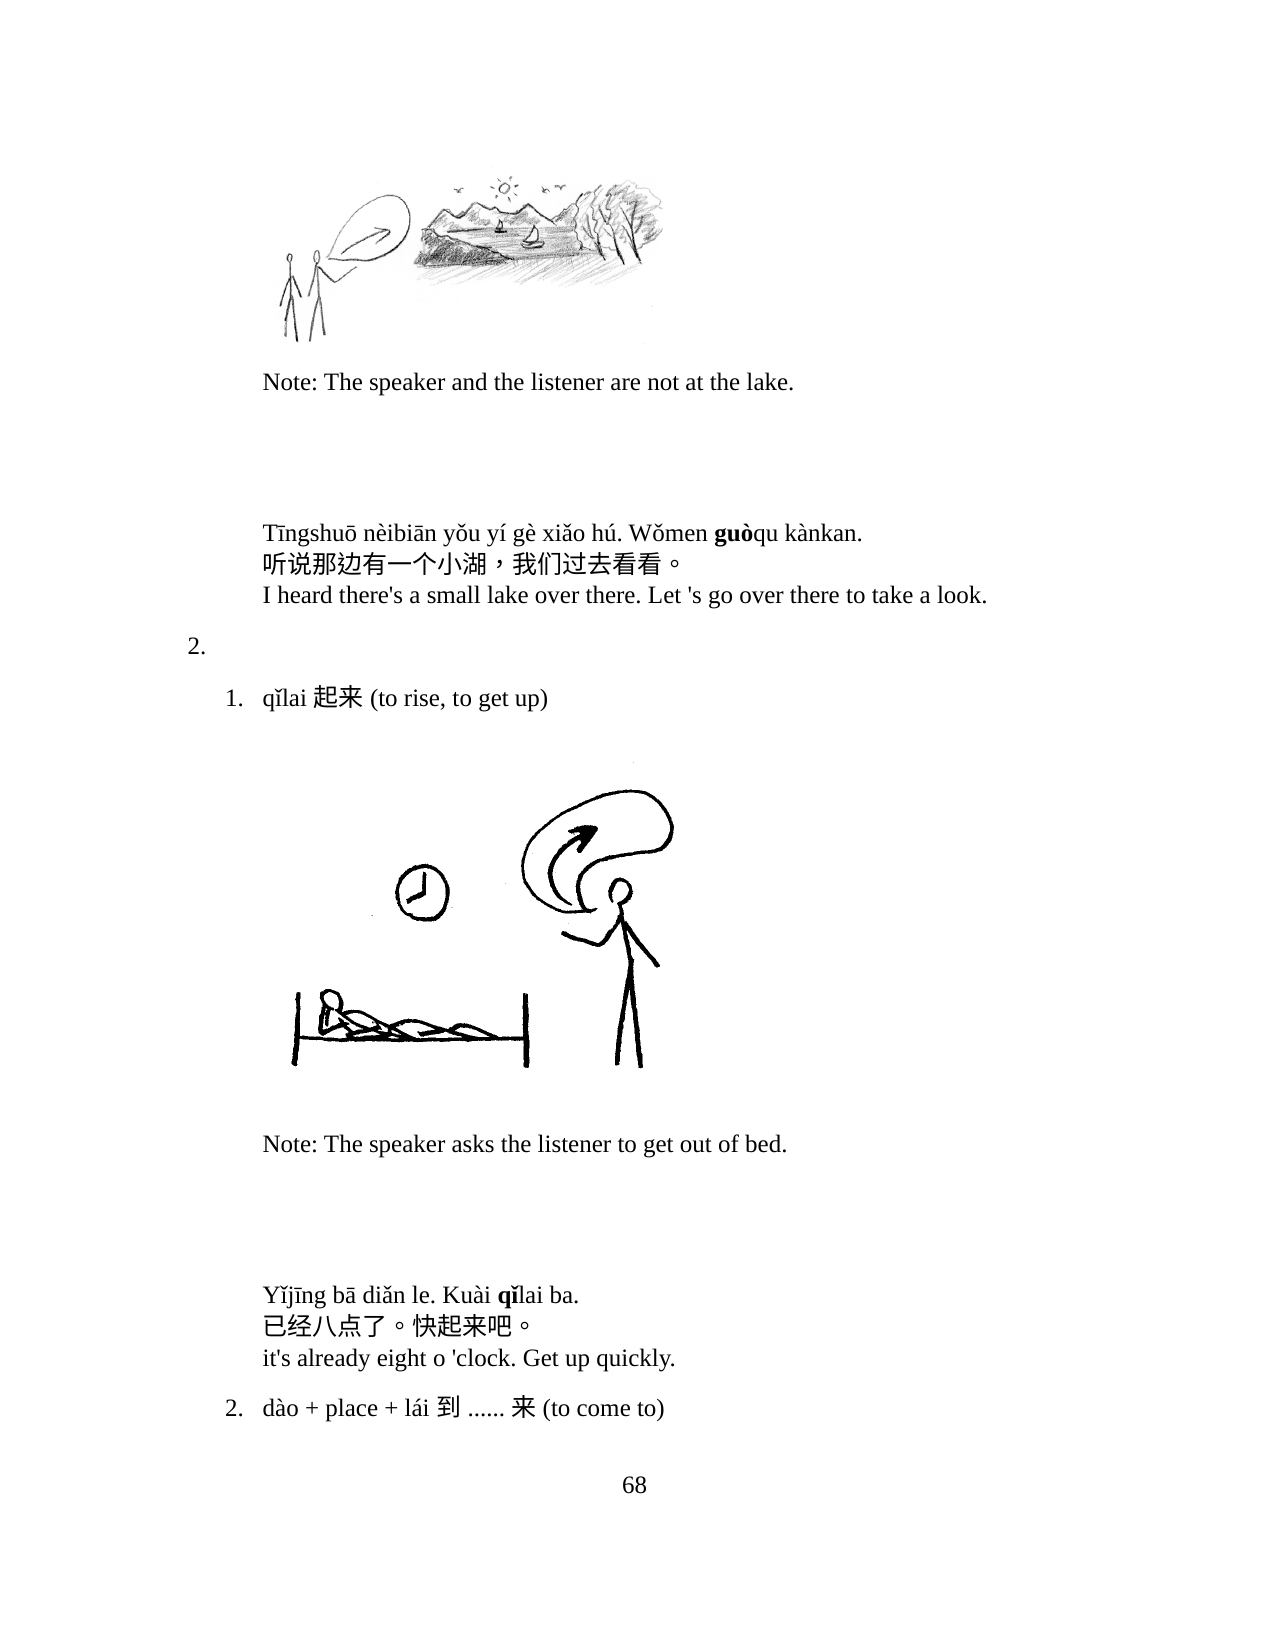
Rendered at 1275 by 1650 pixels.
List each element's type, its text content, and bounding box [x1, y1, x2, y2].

list Yǐjīng bā diǎn le. Kuài qǐlai ba. 已经八点了。快起来吧。 it's already eight o 'clock. Get up quickly. [225, 1251, 1125, 1372]
list Note: The speaker and the listener are not at the lake. [225, 367, 1125, 396]
picture [262, 150, 663, 349]
list Tīngshuō nèibiān yǒu yí gè xiǎo hú. Wǒmen guòqu kànkan. 听说那边有一个小湖，我们过去看看。 I heard there's a small lake over there. Let 's go over there to take a look. [225, 489, 1125, 609]
list qǐlai 起来 (to rise, to get up) [225, 679, 1125, 713]
list dào + place + lái 到 ...... 来 (to come to) [225, 1390, 1125, 1424]
picture [262, 760, 702, 1112]
list Note: The speaker asks the listener to get out of bed. [225, 1129, 1125, 1158]
